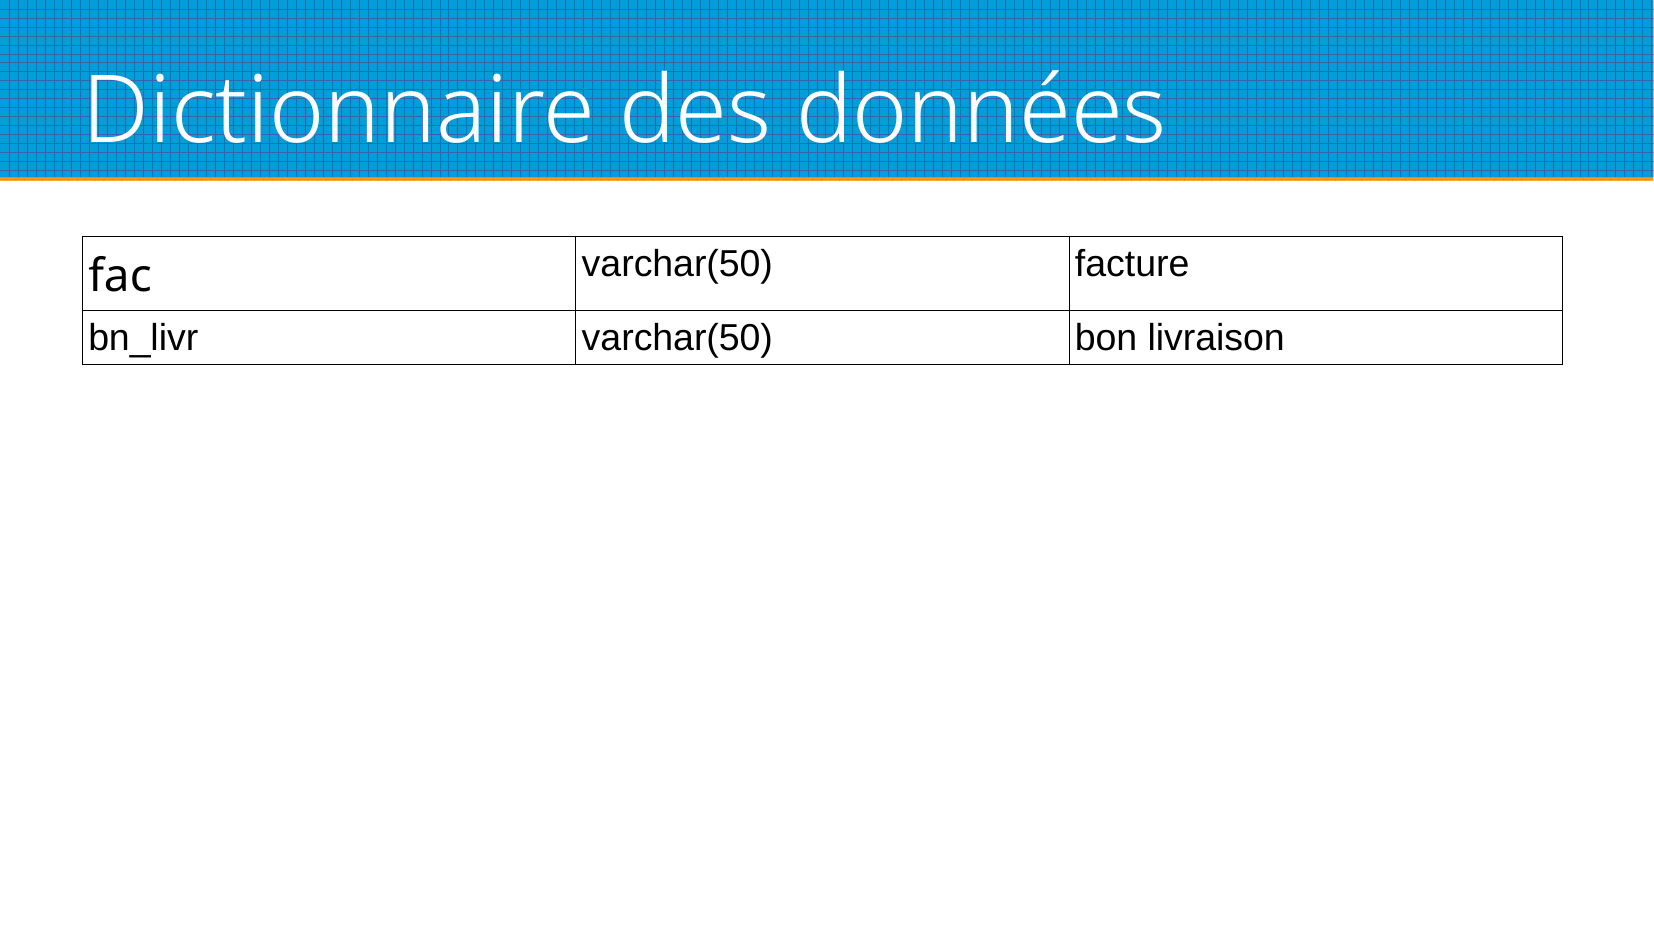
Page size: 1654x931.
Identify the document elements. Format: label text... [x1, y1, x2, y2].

table_header fac [83, 237, 575, 310]
table_cell bon livraison [1070, 311, 1562, 364]
table_cell bn_livr [83, 311, 575, 364]
table_header facture [1070, 237, 1562, 310]
title Dictionnaire des données [82, 14, 1571, 171]
table_cell varchar(50) [576, 311, 1069, 364]
table_header varchar(50) [576, 237, 1069, 310]
